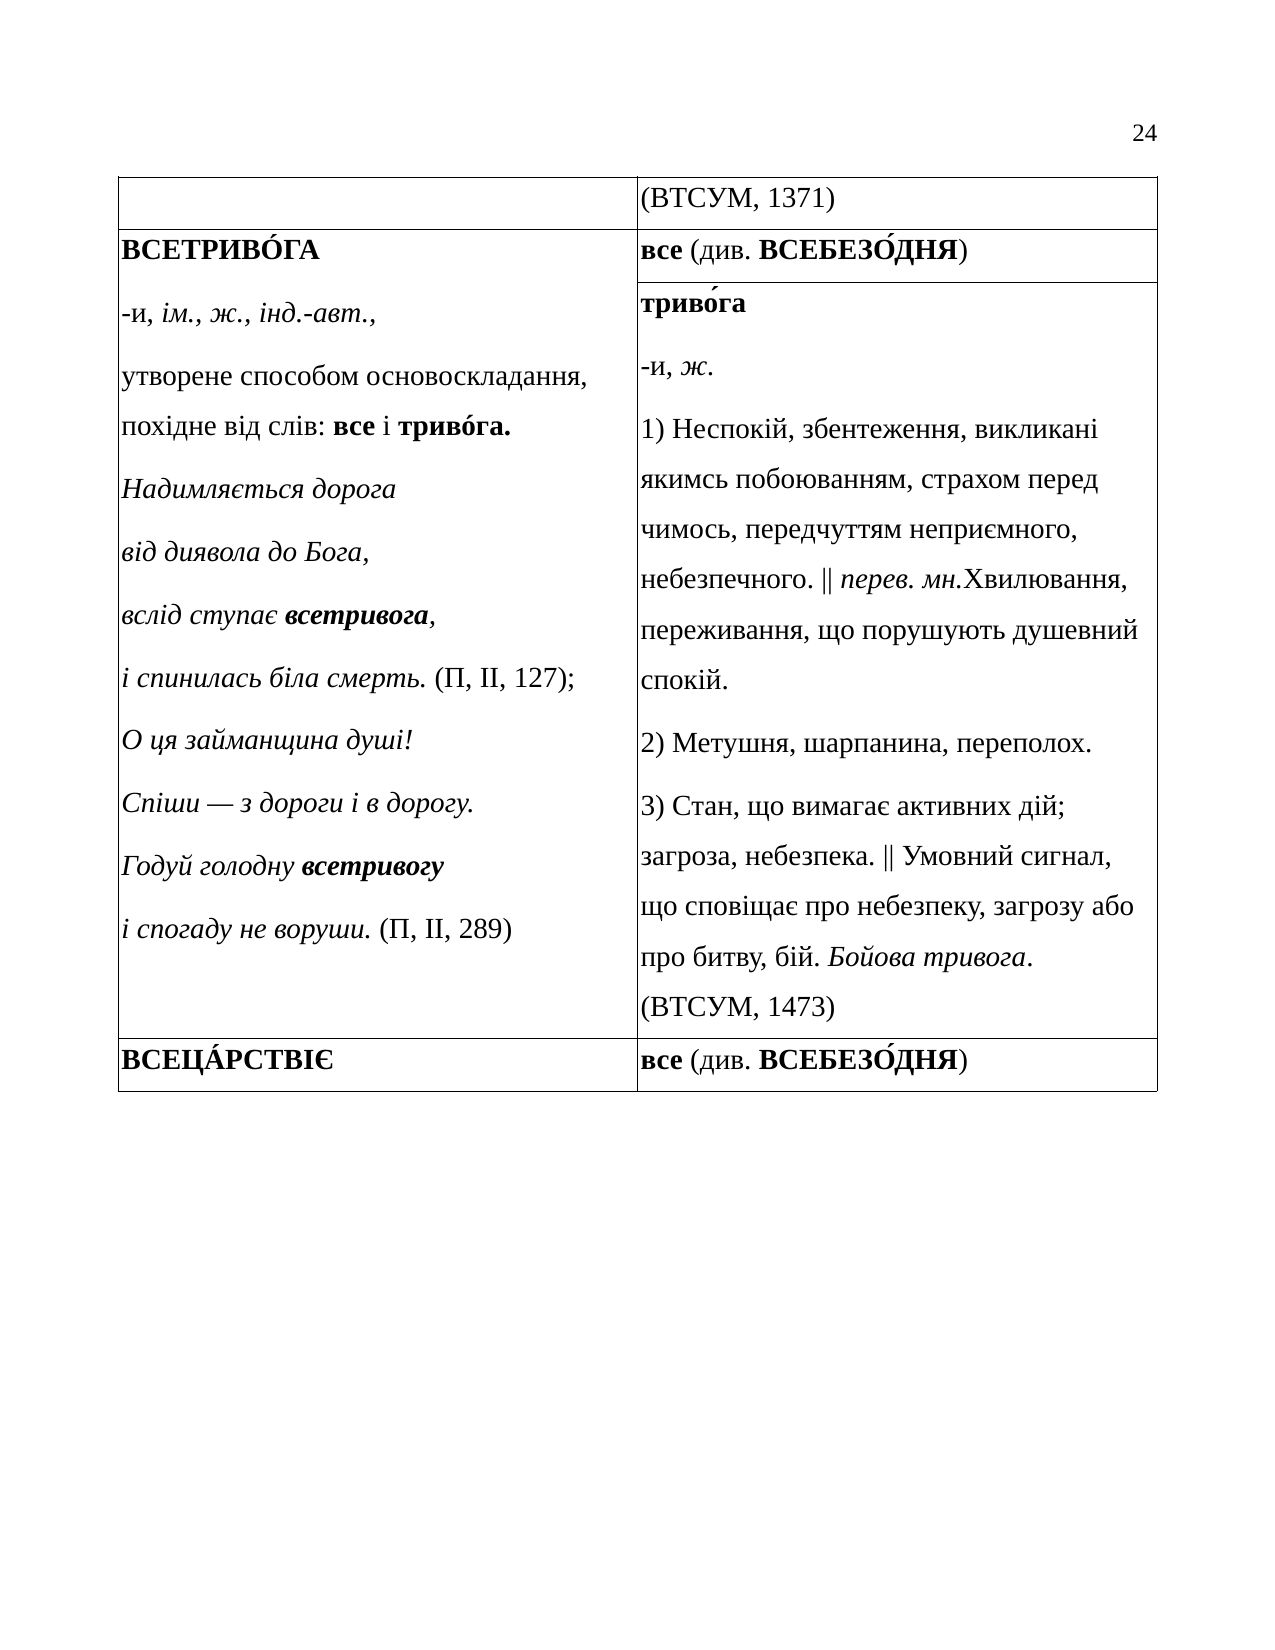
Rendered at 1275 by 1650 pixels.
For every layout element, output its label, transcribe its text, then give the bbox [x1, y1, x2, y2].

table_cell ВСЕЦÁРСТВІЄ [119, 1039, 637, 1091]
table_cell ВСЕТРИВÓГА -и, ім., ж., інд.-авт., утворене способом основоскладання, похідне від слів: все і тривóга. Надимляється дорога від диявола до Бога, вслід ступає всетривога, і спинилась біла смерть. (П, ІІ, 127); О ця займанщина душі! Спіши — з дороги і в дорогу. Годуй голодну всетривогу і спогаду не воруши. (П, ІІ, 289) [119, 230, 637, 1038]
table_cell все (див. ВСЕБЕЗО́ДНЯ) [638, 230, 1157, 282]
table_cell (ВТСУМ, 1371) [638, 178, 1157, 229]
table_cell [119, 178, 637, 229]
table_cell триво́га -и, ж. 1) Неспокій, збентеження, викликані якимсь побоюванням, страхом перед чимось, передчуттям неприємного, небезпечного. || перев. мн.Хвилювання, переживання, що порушують душевний спокій. 2) Метушня, шарпанина, переполох. 3) Стан, що вимагає активних дій; загроза, небезпека. || Умовний сигнал, що сповіщає про небезпеку, загрозу або про битву, бій. Бойова тривога. (ВТСУМ, 1473) [638, 283, 1157, 1038]
table_cell все (див. ВСЕБЕЗО́ДНЯ) [638, 1039, 1157, 1091]
